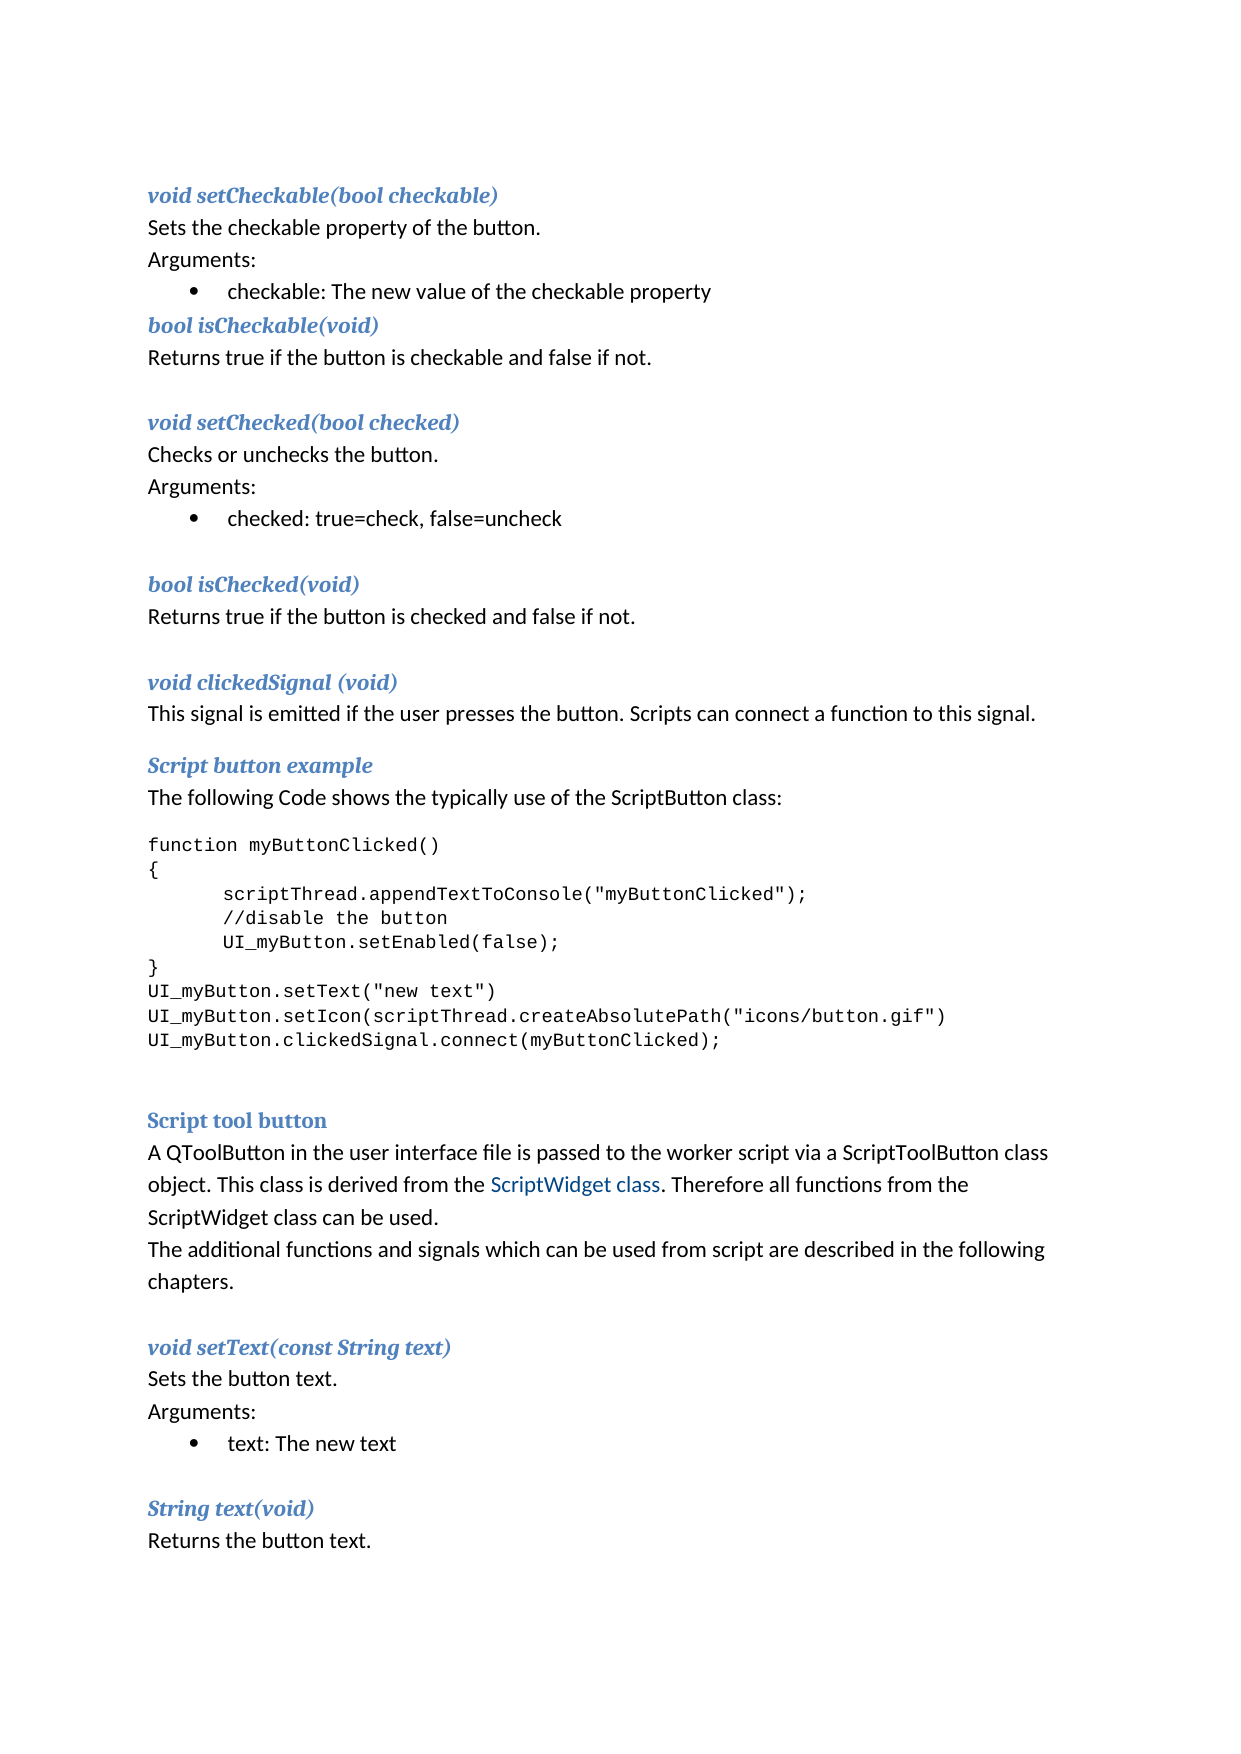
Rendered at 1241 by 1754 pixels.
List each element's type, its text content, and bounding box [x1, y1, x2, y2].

subtitle bool isCheckable(void) [148, 312, 1093, 339]
text Arguments: [148, 472, 1093, 500]
text UI_myButton.setEnabled(false); [148, 933, 1093, 954]
subtitle bool isChecked(void) [148, 572, 1093, 598]
subtitle void clickedSignal (void) [148, 669, 1093, 696]
text Returns the button text. [148, 1526, 1093, 1554]
text A QToolButton in the user interface file is passed to the worker script via a ScriptToolButton class object. This class is derived from the ScriptWidget class. Therefore all functions from the ScriptWidget class can be used. [148, 1138, 1093, 1231]
subtitle Script button example [148, 752, 1093, 779]
text UI_myButton.clickedSignal.connect(myButtonClicked); [148, 1031, 1093, 1052]
subtitle void setText(const String text) [148, 1334, 1093, 1361]
text { [148, 860, 1093, 881]
text This signal is emitted if the user presses the button. Scripts can connect a function to this signal. [148, 699, 1093, 727]
text Returns true if the button is checked and false if not. [148, 602, 1093, 630]
text function myButtonClicked() [148, 836, 1093, 857]
text Sets the button text. [148, 1364, 1093, 1393]
text Returns true if the button is checkable and false if not. [148, 343, 1093, 371]
list checkable: The new value of the checkable property [190, 277, 1093, 305]
list checked: true=check, false=uncheck [190, 504, 1093, 532]
text The additional functions and signals which can be used from script are described in the following chapters. [148, 1235, 1093, 1295]
text UI_myButton.setIcon(scriptThread.createAbsolutePath("icons/button.gif") [148, 1006, 1093, 1028]
subtitle void setChecked(bool checked) [148, 410, 1093, 436]
text The following Code shows the typically use of the ScriptButton class: [148, 783, 1093, 811]
text Checks or unchecks the button. [148, 440, 1093, 468]
text Sets the checkable property of the button. [148, 213, 1093, 241]
text Arguments: [148, 1397, 1093, 1425]
text scriptThread.appendTextToConsole("myButtonClicked"); [148, 884, 1093, 906]
text Arguments: [148, 245, 1093, 273]
text //disable the button [148, 909, 1093, 930]
text UI_myButton.setText("new text") [148, 982, 1093, 1003]
subtitle void setCheckable(bool checkable) [148, 183, 1093, 209]
text } [148, 958, 1093, 979]
subtitle String text(void) [148, 1496, 1093, 1523]
subtitle Script tool button [148, 1108, 1093, 1134]
list text: The new text [190, 1429, 1093, 1457]
